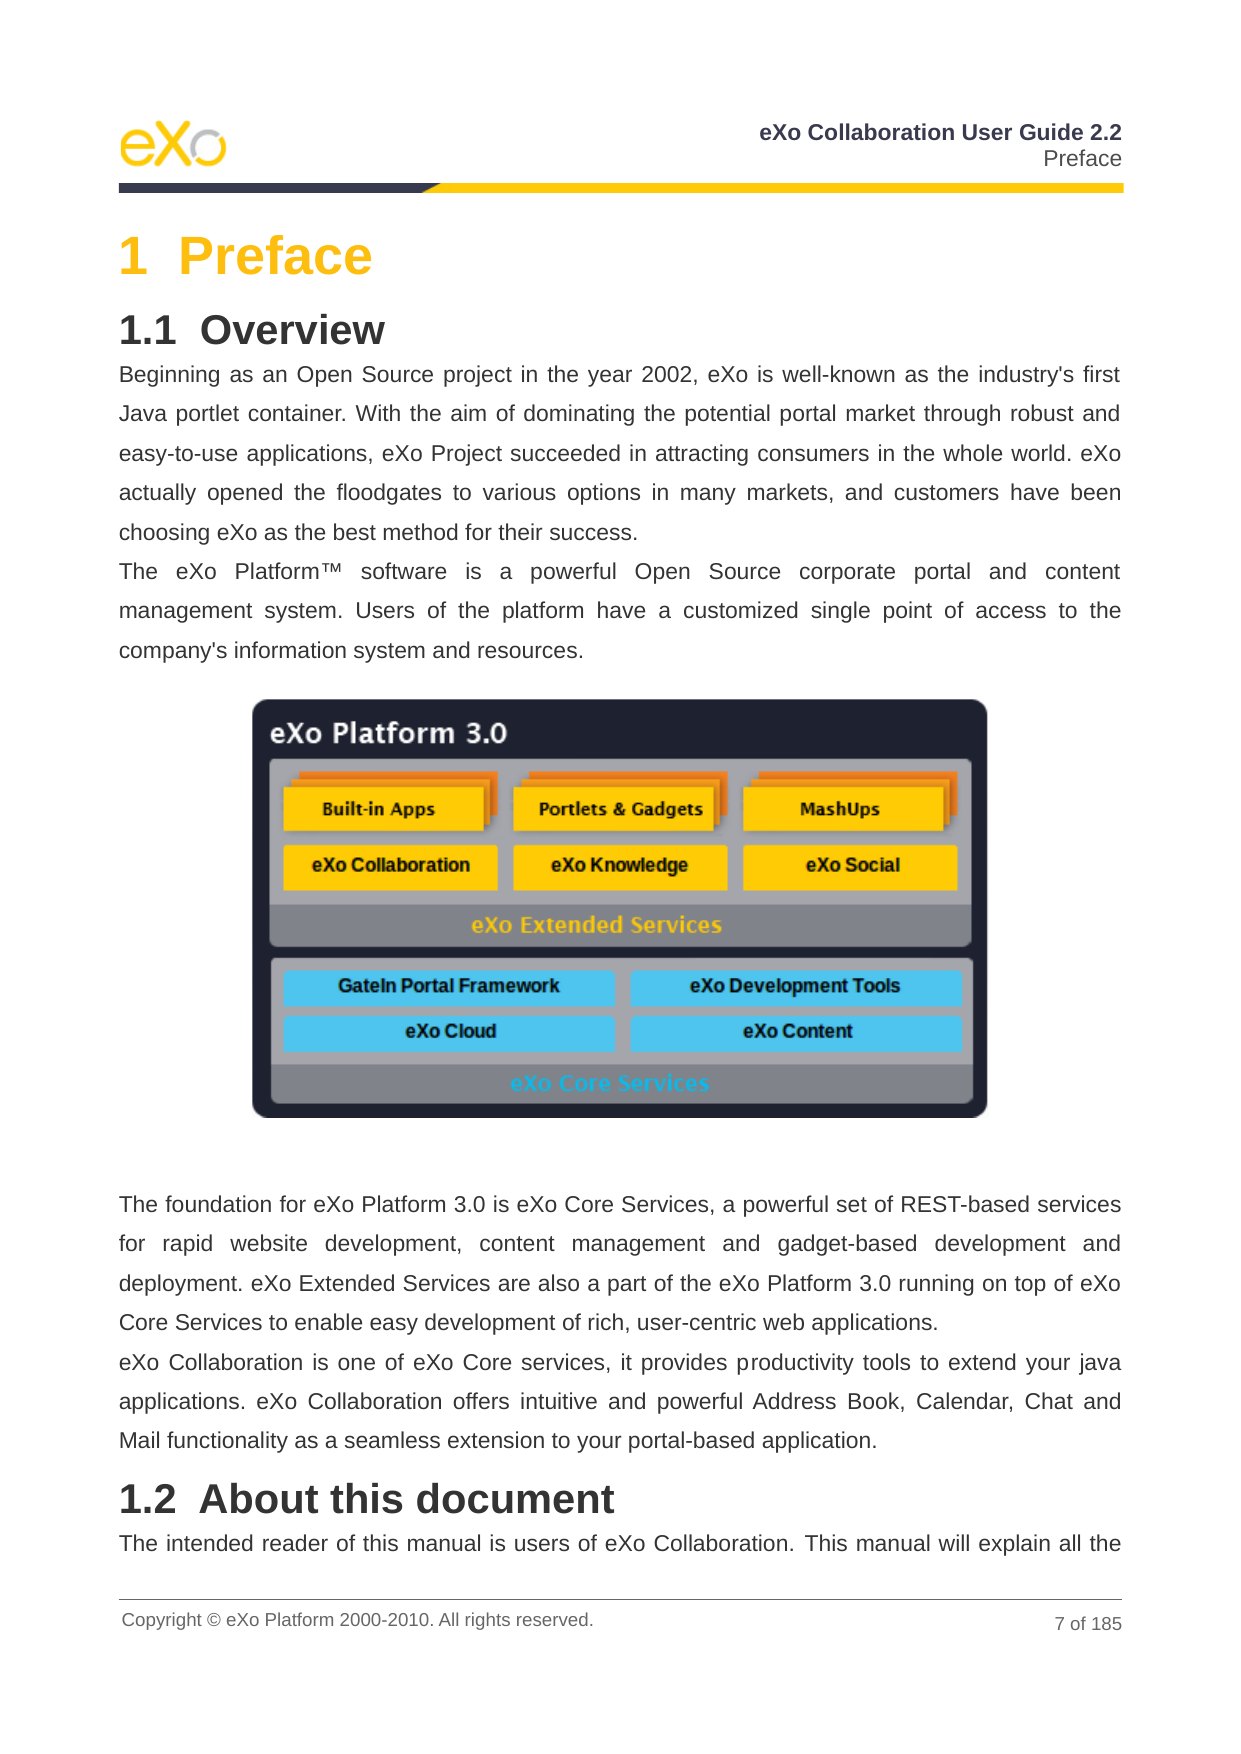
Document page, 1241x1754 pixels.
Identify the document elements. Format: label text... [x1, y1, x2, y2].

text The intended reader of this manual is users of eXo Collaboration. This manual will explain all the [118, 1530, 1122, 1556]
text eXo Collaboration is one of eXo Core services, it provides productivity tools to extend your java applications. eXo Collaboration offers intuitive and powerful Address Book, Calendar, Chat and Mail functionality as a seamless extension to your portal-based application. [118, 1348, 1122, 1454]
subtitle Preface [118, 223, 1122, 286]
picture [251, 698, 989, 1118]
picture [120, 120, 227, 167]
text Beginning as an Open Source project in the year 2002, eXo is well-known as the industry's first Java portlet container. With the aim of dominating the potential portal market through robust and easy-to-use applications, eXo Project succeeded in attracting consumers in the whole world. eXo actually opened the floodgates to various options in many markets, and customers have been choosing eXo as the best method for their success. [118, 361, 1122, 545]
text The foundation for eXo Platform 3.0 is eXo Core Services, a powerful set of REST-based services for rapid website development, content management and gadget-based development and deployment. eXo Extended Services are also a part of the eXo Platform 3.0 running on top of eXo Core Services to enable easy development of rich, user-centric web applications. [118, 1191, 1122, 1335]
picture [118, 183, 1124, 193]
subtitle Overview [118, 305, 1122, 353]
text The eXo Platform™ software is a powerful Open Source corporate portal and content management system. Users of the platform have a customized single point of access to the company's information system and resources. [118, 558, 1122, 663]
subtitle About this document [118, 1474, 1122, 1522]
